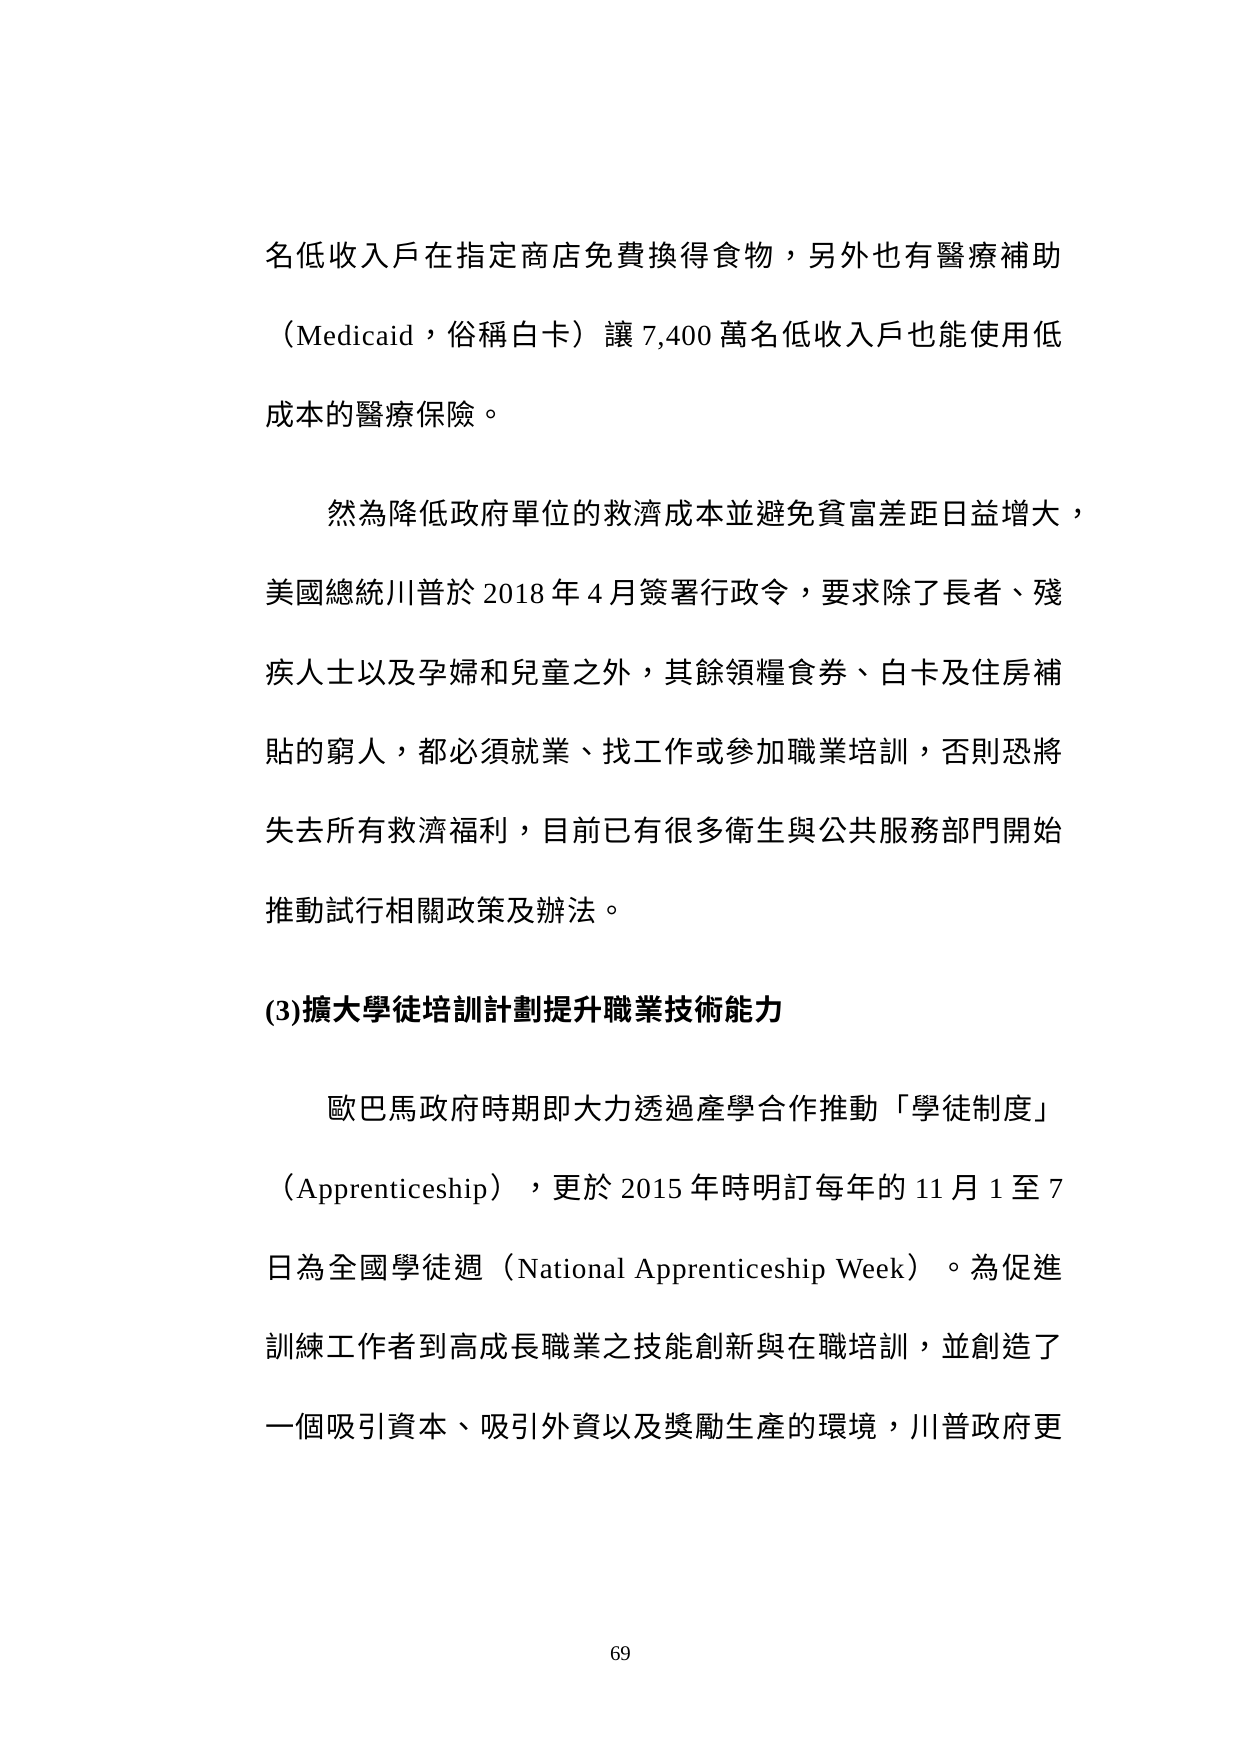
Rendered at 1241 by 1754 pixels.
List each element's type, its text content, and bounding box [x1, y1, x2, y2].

text 歐巴馬政府時期即大力透過產學合作推動「學徒制度」（Apprenticeship），更於2015年時明訂每年的11月1至7日為全國學徒週（National Apprenticeship Week）。為促進訓練工作者到高成長職業之技能創新與在職培訓，並創造了一個吸引資本、吸引外資以及獎勵生產的環境，川普政府更 [265, 1060, 1063, 1457]
text 然為降低政府單位的救濟成本並避免貧富差距日益增大，美國總統川普於2018年4月簽署行政令，要求除了長者、殘疾人士以及孕婦和兒童之外，其餘領糧食券、白卡及住房補貼的窮人，都必須就業、找工作或參加職業培訓，否則恐將失去所有救濟福利，目前已有很多衛生與公共服務部門開始推動試行相關政策及辦法。 [265, 465, 1063, 941]
text 名低收入戶在指定商店免費換得食物，另外也有醫療補助（Medicaid，俗稱白卡）讓7,400萬名低收入戶也能使用低成本的醫療保險。 [265, 207, 1063, 445]
text (3)擴大學徒培訓計劃提升職業技術能力 [265, 961, 1063, 1040]
